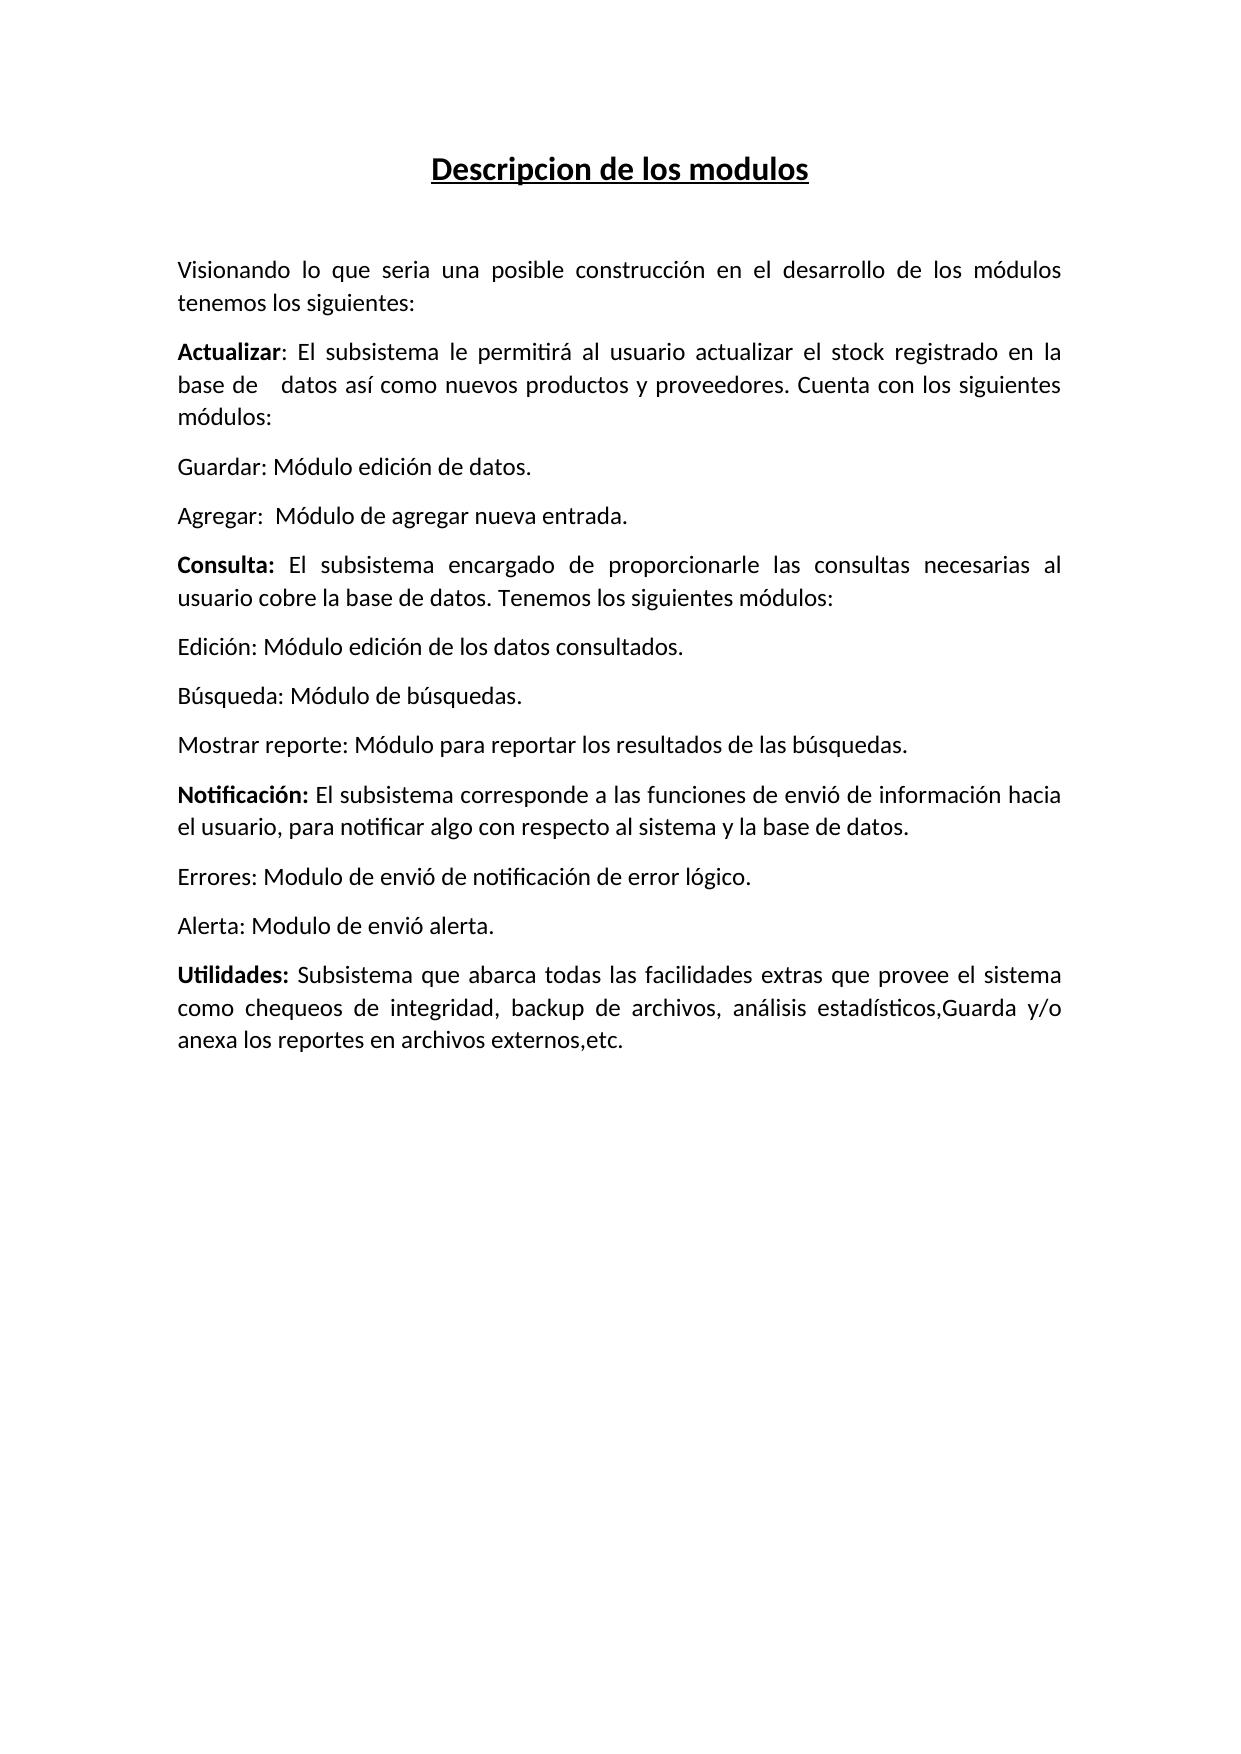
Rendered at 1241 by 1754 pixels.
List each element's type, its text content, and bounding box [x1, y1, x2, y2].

text Notificación: El subsistema corresponde a las funciones de envió de información hacia el usuario, para notificar algo con respecto al sistema y la base de datos. [177, 779, 1063, 842]
text Actualizar: El subsistema le permitirá al usuario actualizar el stock registrado en la base de datos así como nuevos productos y proveedores. Cuenta con los siguientes módulos: [177, 336, 1063, 432]
text Alerta: Modulo de envió alerta. [177, 910, 1063, 941]
text Búsqueda: Módulo de búsquedas. [177, 680, 1063, 711]
text Errores: Modulo de envió de notificación de error lógico. [177, 861, 1063, 891]
text Descripcion de los modulos [177, 148, 1063, 188]
text Agregar: Módulo de agregar nueva entrada. [177, 500, 1063, 531]
text Mostrar reporte: Módulo para reportar los resultados de las búsquedas. [177, 730, 1063, 760]
text Consulta: El subsistema encargado de proporcionarle las consultas necesarias al usuario cobre la base de datos. Tenemos los siguientes módulos: [177, 549, 1063, 612]
text Edición: Módulo edición de los datos consultados. [177, 631, 1063, 662]
text Guardar: Módulo edición de datos. [177, 451, 1063, 481]
text Utilidades: Subsistema que abarca todas las facilidades extras que provee el sistema como chequeos de integridad, backup de archivos, análisis estadísticos,Guarda y/o anexa los reportes en archivos externos,etc. [177, 959, 1063, 1055]
text Visionando lo que seria una posible construcción en el desarrollo de los módulos tenemos los siguientes: [177, 254, 1063, 317]
